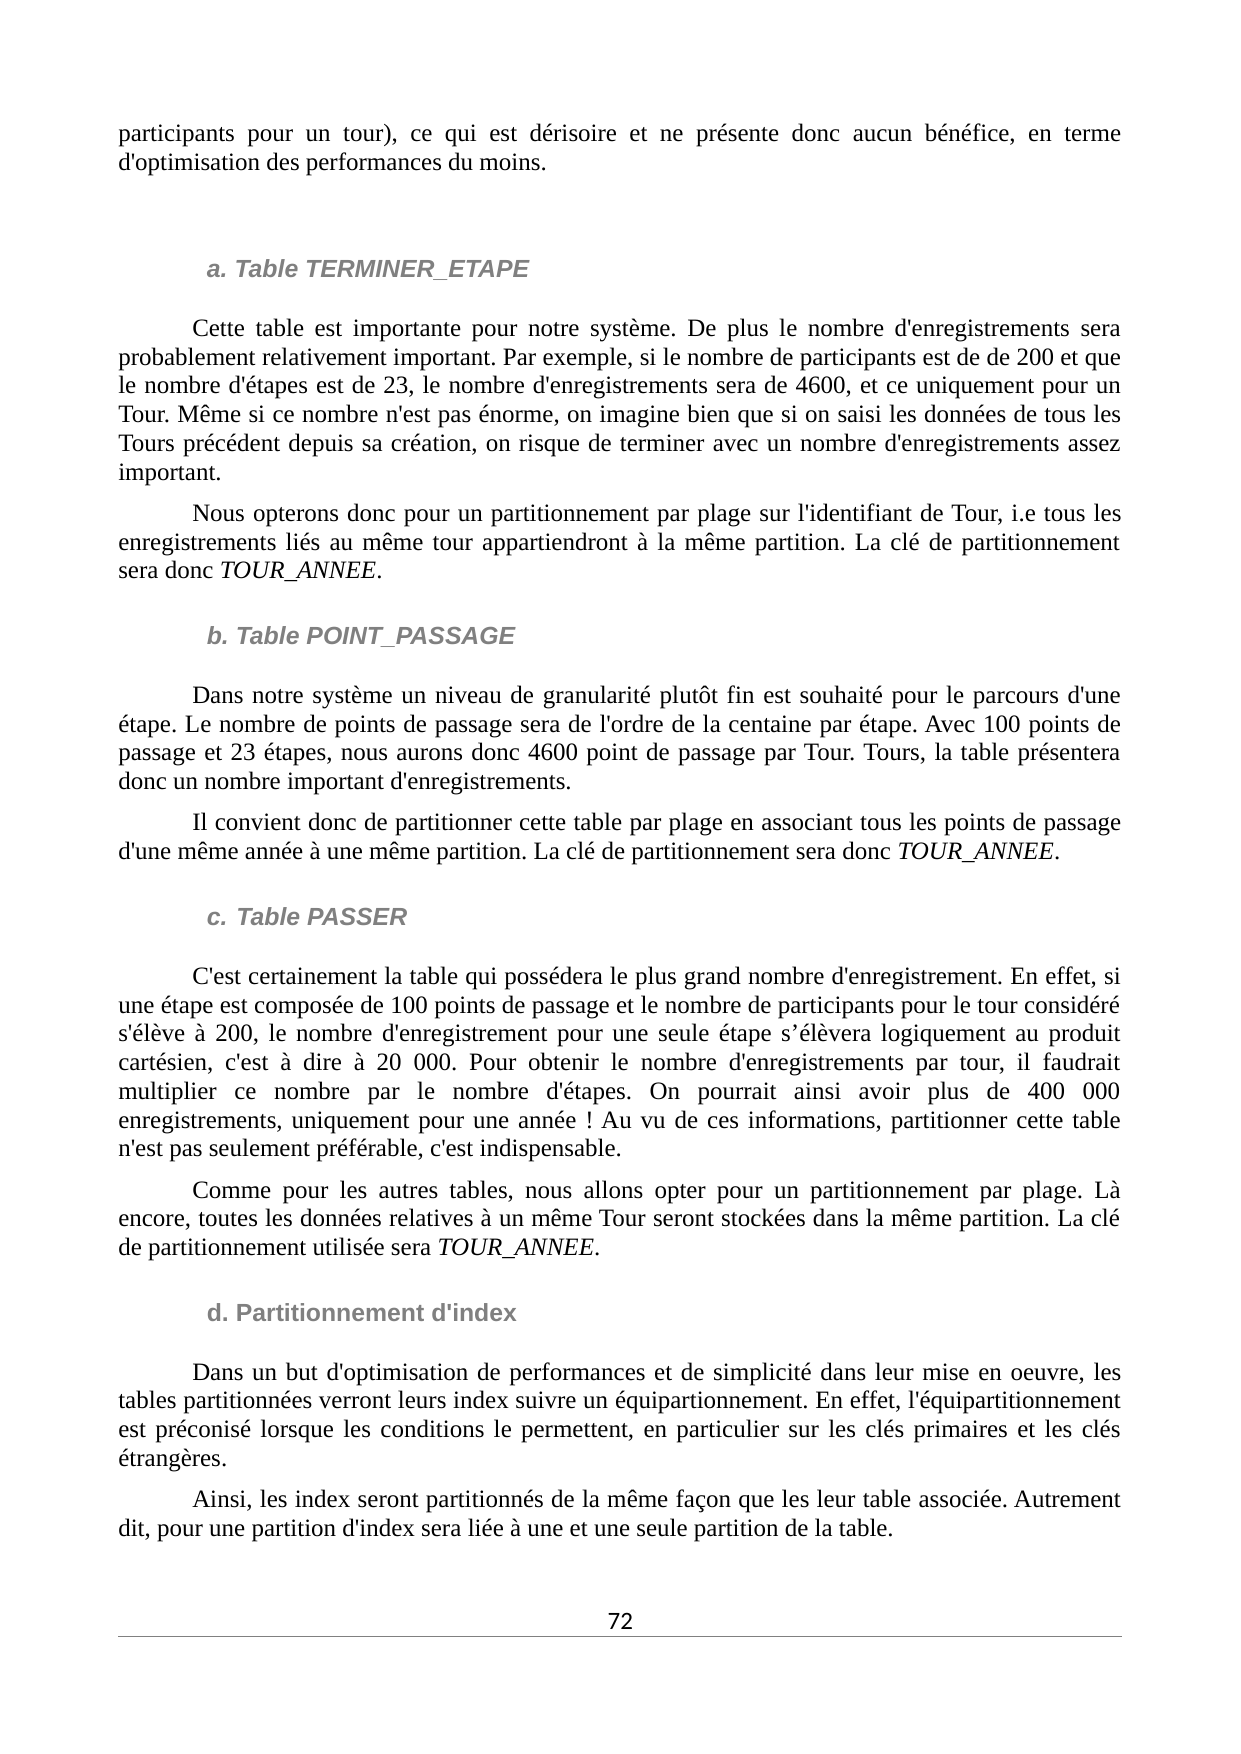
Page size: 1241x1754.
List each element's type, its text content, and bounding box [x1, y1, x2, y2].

subtitle Table TERMINER_ETAPE [207, 254, 1122, 283]
subtitle Table POINT_PASSAGE [207, 621, 1122, 650]
text Il convient donc de partitionner cette table par plage en associant tous les points de passage d'une même année à une même partition. La clé de partitionnement sera donc TOUR_ANNEE. [118, 807, 1122, 865]
text Cette table est importante pour notre système. De plus le nombre d'enregistrements sera probablement relativement important. Par exemple, si le nombre de participants est de de 200 et que le nombre d'étapes est de 23, le nombre d'enregistrements sera de 4600, et ce uniquement pour un Tour. Même si ce nombre n'est pas énorme, on imagine bien que si on saisi les données de tous les Tours précédent depuis sa création, on risque de terminer avec un nombre d'enregistrements assez important. [118, 313, 1122, 485]
text Comme pour les autres tables, nous allons opter pour un partitionnement par plage. Là encore, toutes les données relatives à un même Tour seront stockées dans la même partition. La clé de partitionnement utilisée sera TOUR_ANNEE. [118, 1175, 1122, 1261]
text Ainsi, les index seront partitionnés de la même façon que les leur table associée. Autrement dit, pour une partition d'index sera liée à une et une seule partition de la table. [118, 1484, 1122, 1542]
subtitle Table PASSER [207, 902, 1122, 931]
text Nous opterons donc pour un partitionnement par plage sur l'identifiant de Tour, i.e tous les enregistrements liés au même tour appartiendront à la même partition. La clé de partitionnement sera donc TOUR_ANNEE. [118, 498, 1122, 584]
text C'est certainement la table qui possédera le plus grand nombre d'enregistrement. En effet, si une étape est composée de 100 points de passage et le nombre de participants pour le tour considéré s'élève à 200, le nombre d'enregistrement pour une seule étape s’élèvera logiquement au produit cartésien, c'est à dire à 20 000. Pour obtenir le nombre d'enregistrements par tour, il faudrait multiplier ce nombre par le nombre d'étapes. On pourrait ainsi avoir plus de 400 000 enregistrements, uniquement pour une année ! Au vu de ces informations, partitionner cette table n'est pas seulement préférable, c'est indispensable. [118, 961, 1122, 1162]
text Dans un but d'optimisation de performances et de simplicité dans leur mise en oeuvre, les tables partitionnées verront leurs index suivre un équipartionnement. En effet, l'équipartitionnement est préconisé lorsque les conditions le permettent, en particulier sur les clés primaires et les clés étrangères. [118, 1357, 1122, 1472]
text Dans notre système un niveau de granularité plutôt fin est souhaité pour le parcours d'une étape. Le nombre de points de passage sera de l'ordre de la centaine par étape. Avec 100 points de passage et 23 étapes, nous aurons donc 4600 point de passage par Tour. Tours, la table présentera donc un nombre important d'enregistrements. [118, 680, 1122, 795]
subtitle Partitionnement d'index [207, 1298, 1122, 1327]
text participants pour un tour), ce qui est dérisoire et ne présente donc aucun bénéfice, en terme d'optimisation des performances du moins. [118, 118, 1122, 176]
